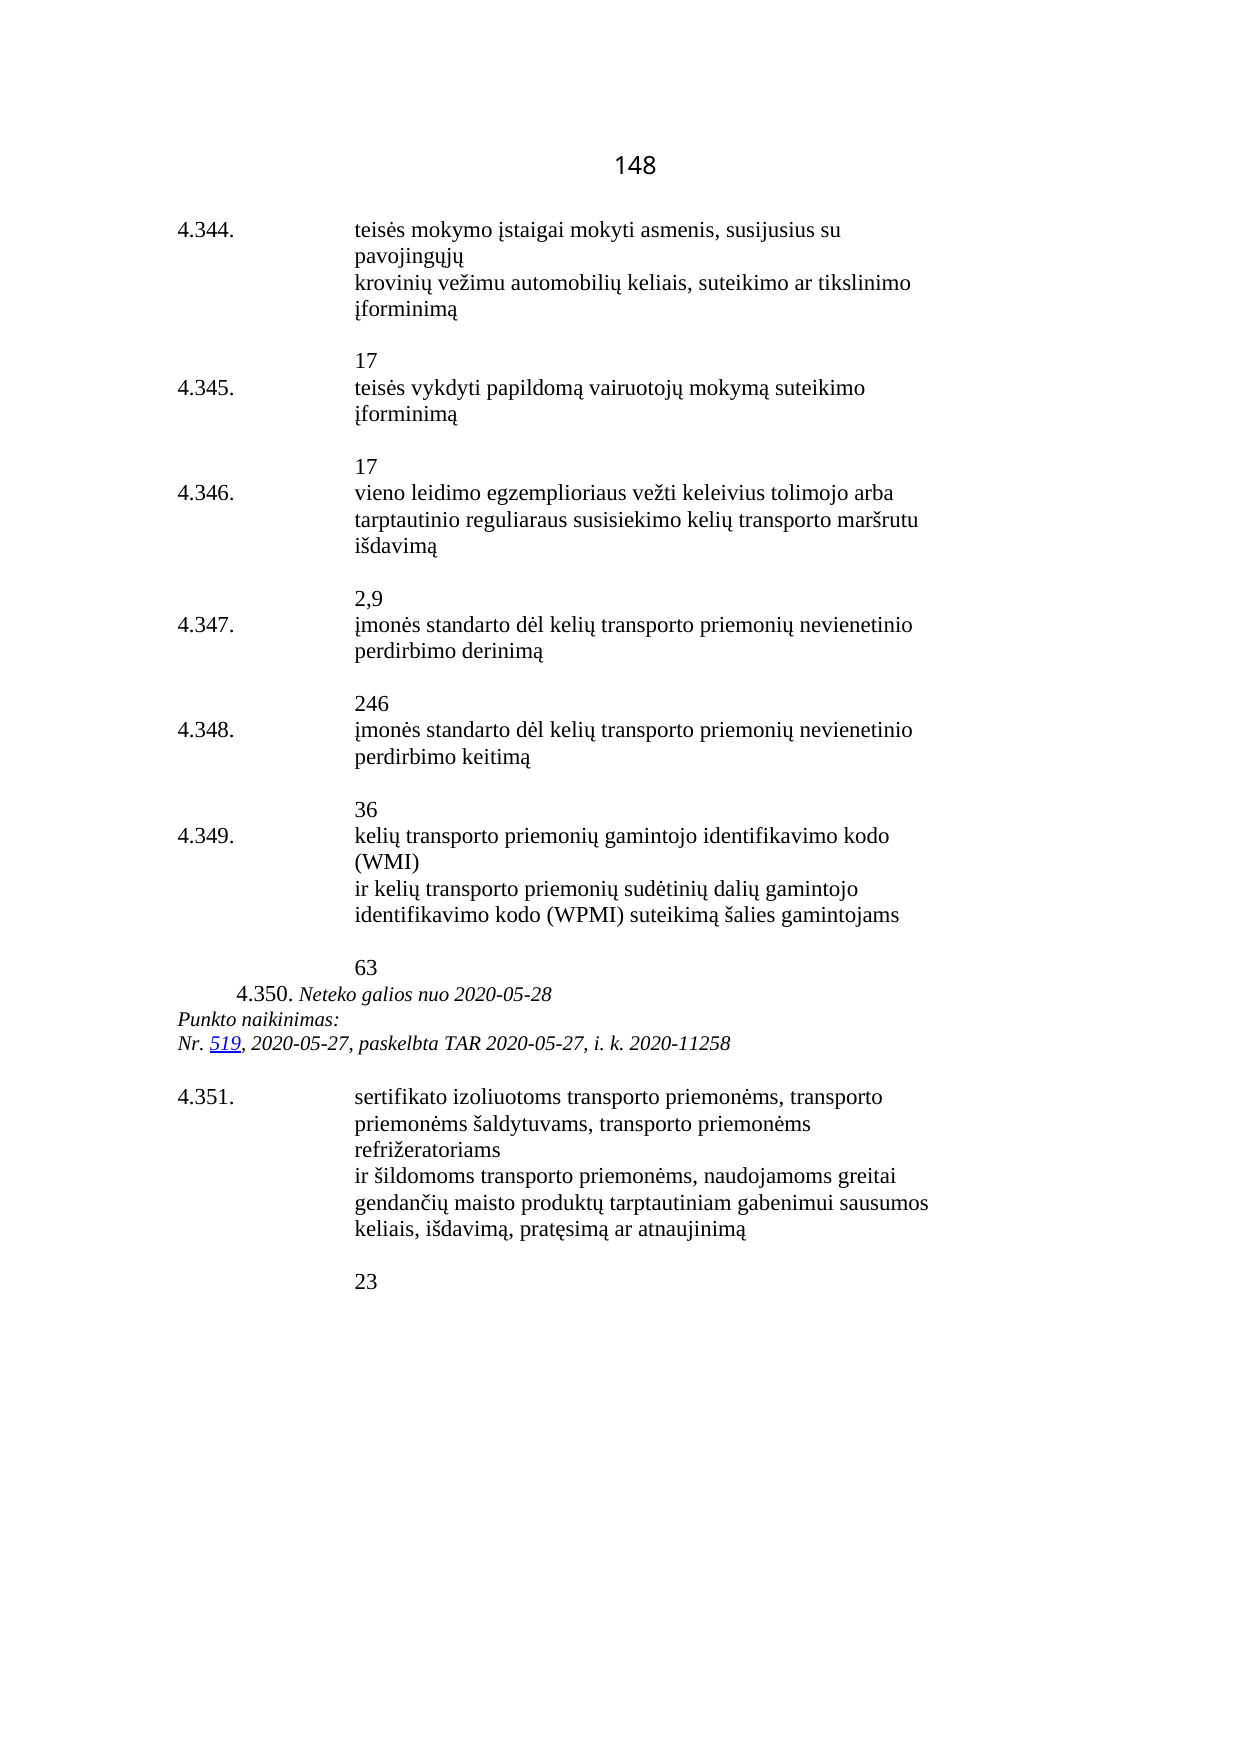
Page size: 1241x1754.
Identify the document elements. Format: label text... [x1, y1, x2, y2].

text perdirbimo derinimą 246 [354, 637, 945, 717]
text tarptautinio reguliaraus susisiekimo kelių transporto maršrutu [354, 506, 945, 532]
text perdirbimo keitimą 36 [354, 743, 945, 822]
text Nr. 519, 2020-05-27, paskelbta TAR 2020-05-27, i. k. 2020-11258 [177, 1031, 1093, 1054]
text krovinių vežimu automobilių keliais, suteikimo ar tikslinimo [354, 268, 945, 295]
text 4.349. kelių transporto priemonių gamintojo identifikavimo kodo (WMI) [177, 822, 945, 875]
text išdavimą 2,9 [354, 532, 945, 611]
text ir šildomoms transporto priemonėms, naudojamoms greitai [354, 1162, 945, 1189]
text keliais, išdavimą, pratęsimą ar atnaujinimą 23 [354, 1215, 945, 1294]
text ir kelių transporto priemonių sudėtinių dalių gamintojo [354, 875, 945, 901]
text 4.345. teisės vykdyti papildomą vairuotojų mokymą suteikimo įforminimą 17 [177, 374, 945, 479]
text priemonėms šaldytuvams, transporto priemonėms refrižeratoriams [354, 1110, 945, 1162]
text gendančių maisto produktų tarptautiniam gabenimui sausumos [354, 1189, 945, 1215]
text identifikavimo kodo (WPMI) suteikimą šalies gamintojams 63 [354, 901, 945, 980]
text įforminimą 17 [354, 295, 945, 374]
text 4.351. sertifikato izoliuotoms transporto priemonėms, transporto [177, 1083, 945, 1110]
text 4.344. teisės mokymo įstaigai mokyti asmenis, susijusius su pavojingųjų [177, 216, 945, 268]
text 4.347. įmonės standarto dėl kelių transporto priemonių nevienetinio [177, 611, 945, 637]
text 4.346. vieno leidimo egzemplioriaus vežti keleivius tolimojo arba [177, 479, 945, 506]
text 4.348. įmonės standarto dėl kelių transporto priemonių nevienetinio [177, 717, 945, 743]
text Punkto naikinimas: [177, 1006, 1093, 1031]
text 4.350. Neteko galios nuo 2020-05-28 [177, 980, 1093, 1006]
